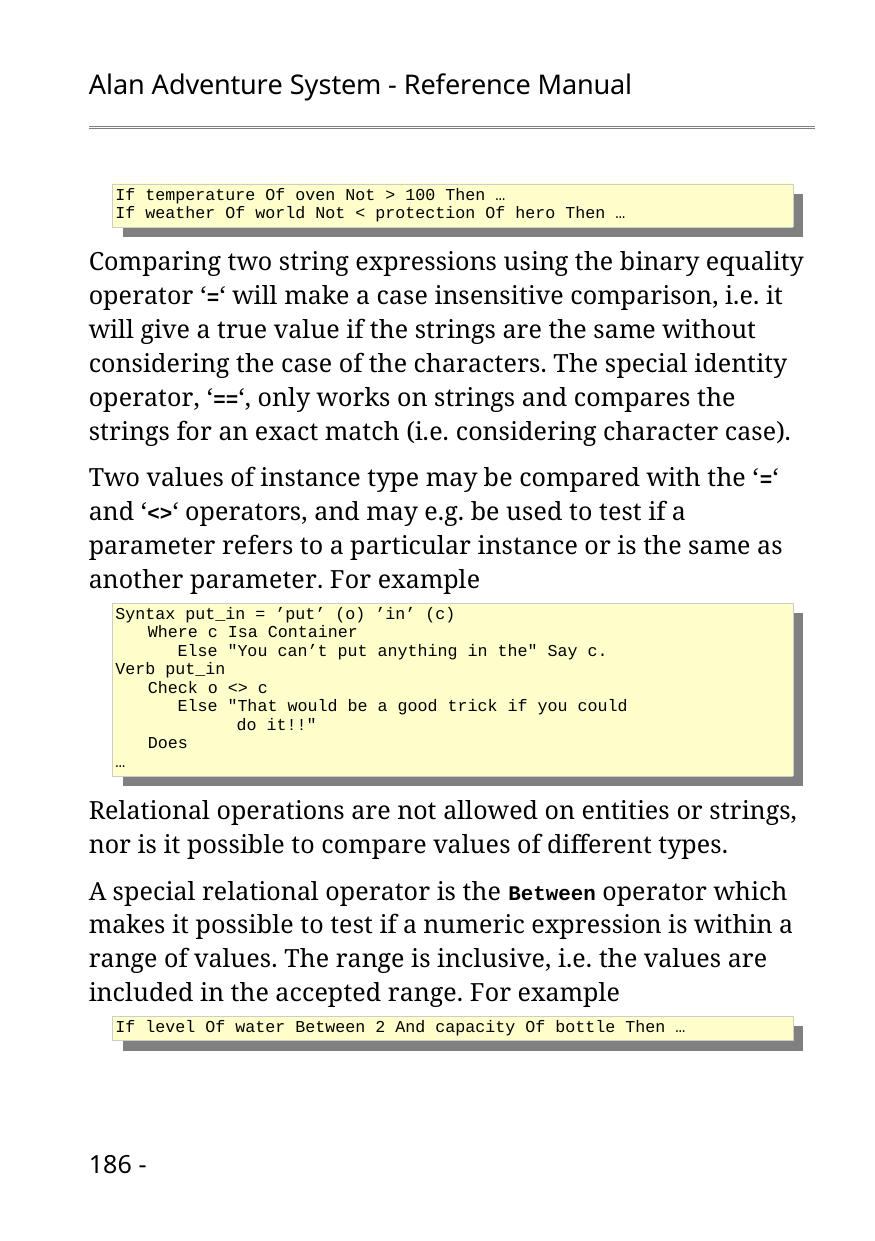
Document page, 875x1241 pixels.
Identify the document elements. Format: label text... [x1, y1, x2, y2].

text If temperature Of oven Not > 100 Then … If weather Of world Not < protection Of hero Then … [113, 185, 793, 227]
text Two values of instance type may be compared with the ‘=‘ and ‘<>‘ operators, and may e.g. be used to test if a parameter refers to a particular instance or is the same as another parameter. For example [88, 460, 815, 596]
text Relational operations are not allowed on entities or strings, nor is it possible to compare values of different types. [88, 793, 815, 861]
text Syntax put_in = ’put’ (o) ’in’ (c) Where c Isa Container Else "You can’t put anything in the" Say c. Verb put_in Check o <> c Else "That would be a good trick if you could do it!!" Does … [113, 604, 793, 776]
text Comparing two string expressions using the binary equality operator ‘=‘ will make a case insensitive comparison, i.e. it will give a true value if the strings are the same without considering the case of the characters. The special identity op­erator, ‘==‘, only works on strings and compares the strings for an exact match (i.e. considering character case). [88, 244, 815, 447]
text A special relational operator is the Between operator which makes it possi­ble to test if a numeric expression is within a range of values. The range is inclusive, i.e. the values are included in the accepted range. For example [88, 873, 815, 1009]
text If level Of water Between 2 And capacity Of bottle Then … [113, 1017, 793, 1040]
